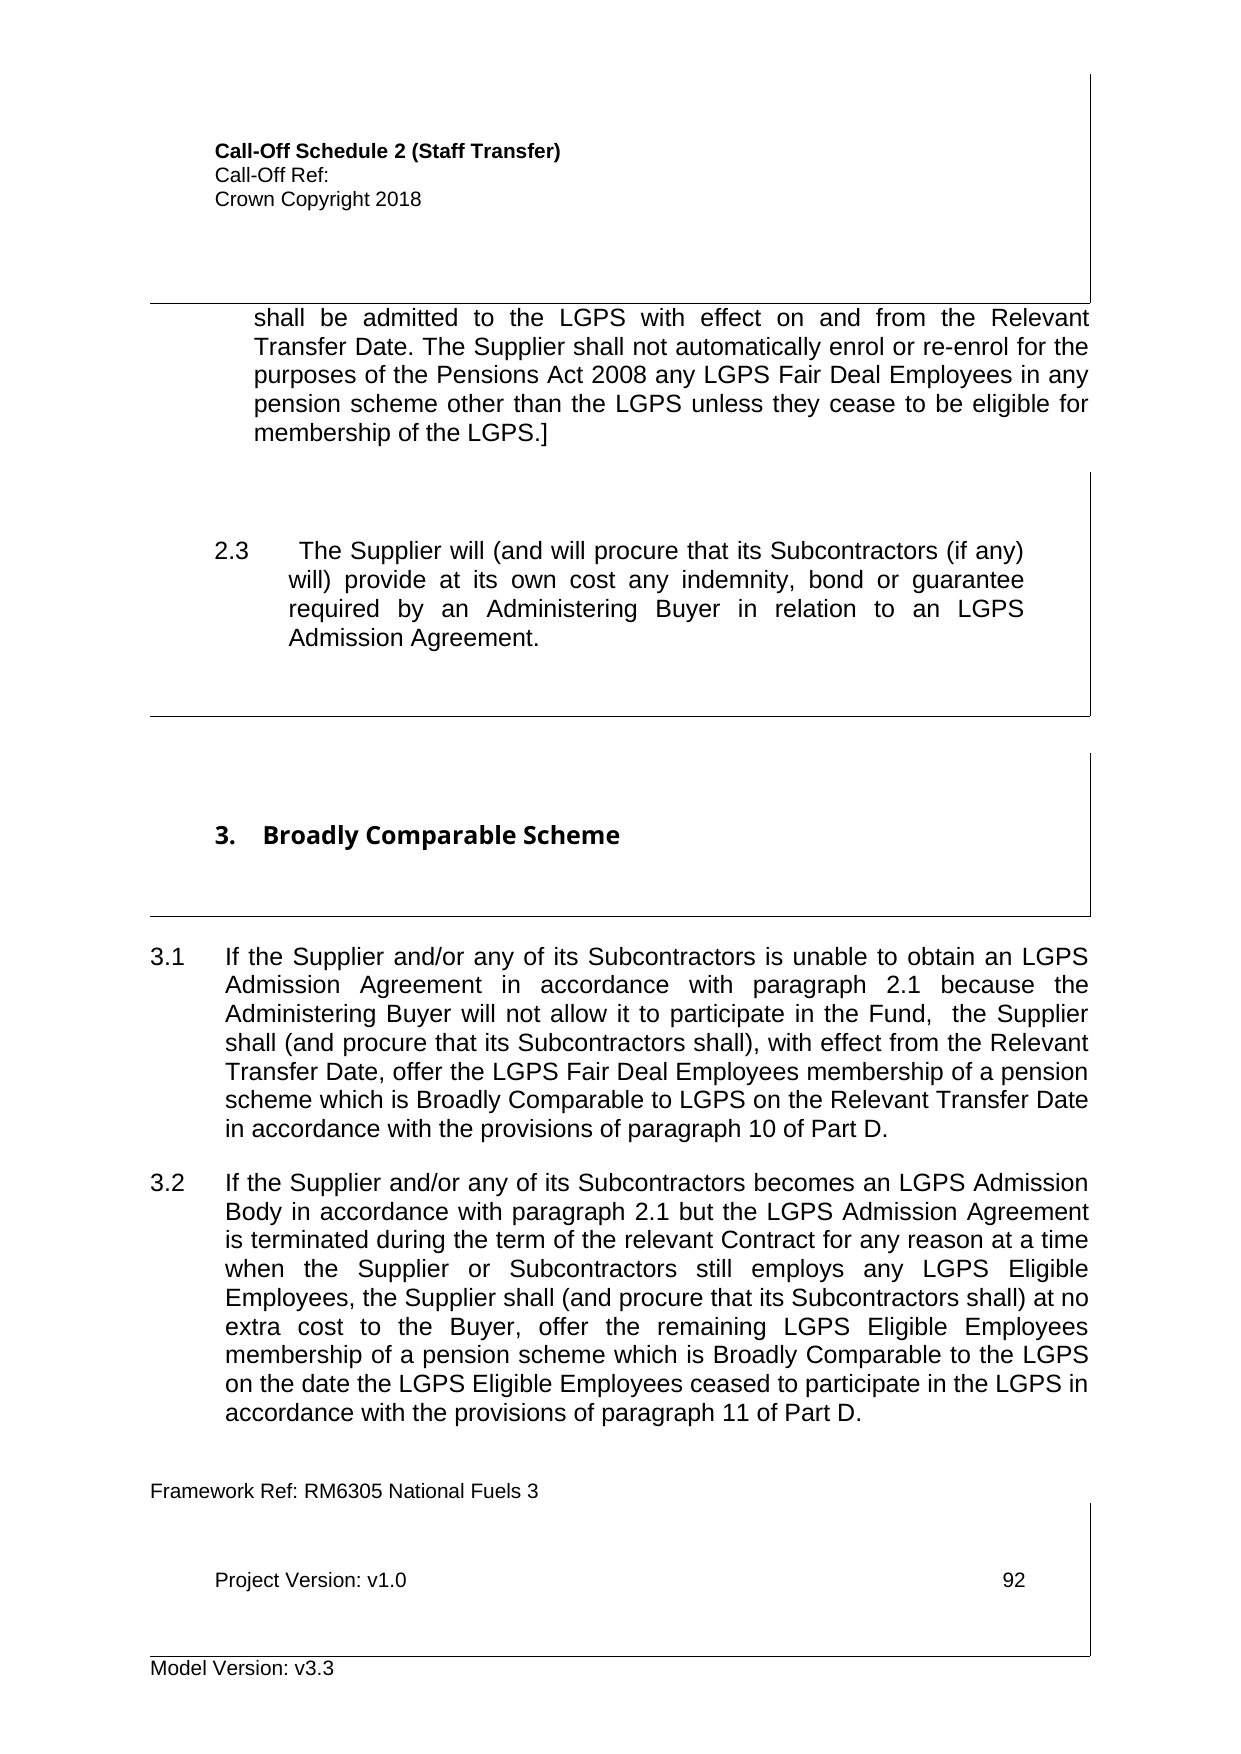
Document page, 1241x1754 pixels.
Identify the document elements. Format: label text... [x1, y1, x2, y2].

list The Supplier will (and will procure that its Subcontractors (if any) will) provide at its own cost any indemnity, bond or guarantee required by an Administering Buyer in relation to an LGPS Admission Agreement. [149, 472, 1090, 716]
subtitle 3.2 If the Supplier and/or any of its Subcontractors becomes an LGPS Admission Body in accordance with paragraph 2.1 but the LGPS Admission Agreement is terminated during the term of the relevant Contract for any reason at a time when the Supplier or Subcontractors still employs any LGPS Eligible Employees, the Supplier shall (and procure that its Subcontractors shall) at no extra cost to the Buyer, offer the remaining LGPS Eligible Employees membership of a pension scheme which is Broadly Comparable to the LGPS on the date the LGPS Eligible Employees ceased to participate in the LGPS in accordance with the provisions of paragraph 11 of Part D. [150, 1168, 1090, 1427]
list Broadly Comparable Scheme [150, 753, 1090, 916]
text shall be admitted to the LGPS with effect on and from the Relevant Transfer Date. The Supplier shall not automatically enrol or re-enrol for the purposes of the Pensions Act 2008 any LGPS Fair Deal Employees in any pension scheme other than the LGPS unless they cease to be eligible for membership of the LGPS.] [253, 303, 1090, 447]
subtitle 3.1 If the Supplier and/or any of its Subcontractors is unable to obtain an LGPS Admission Agreement in accordance with paragraph 2.1 because the Administering Buyer will not allow it to participate in the Fund, the Supplier shall (and procure that its Subcontractors shall), with effect from the Relevant Transfer Date, offer the LGPS Fair Deal Employees membership of a pension scheme which is Broadly Comparable to LGPS on the Relevant Transfer Date in accordance with the provisions of paragraph 10 of Part D. [150, 942, 1090, 1143]
